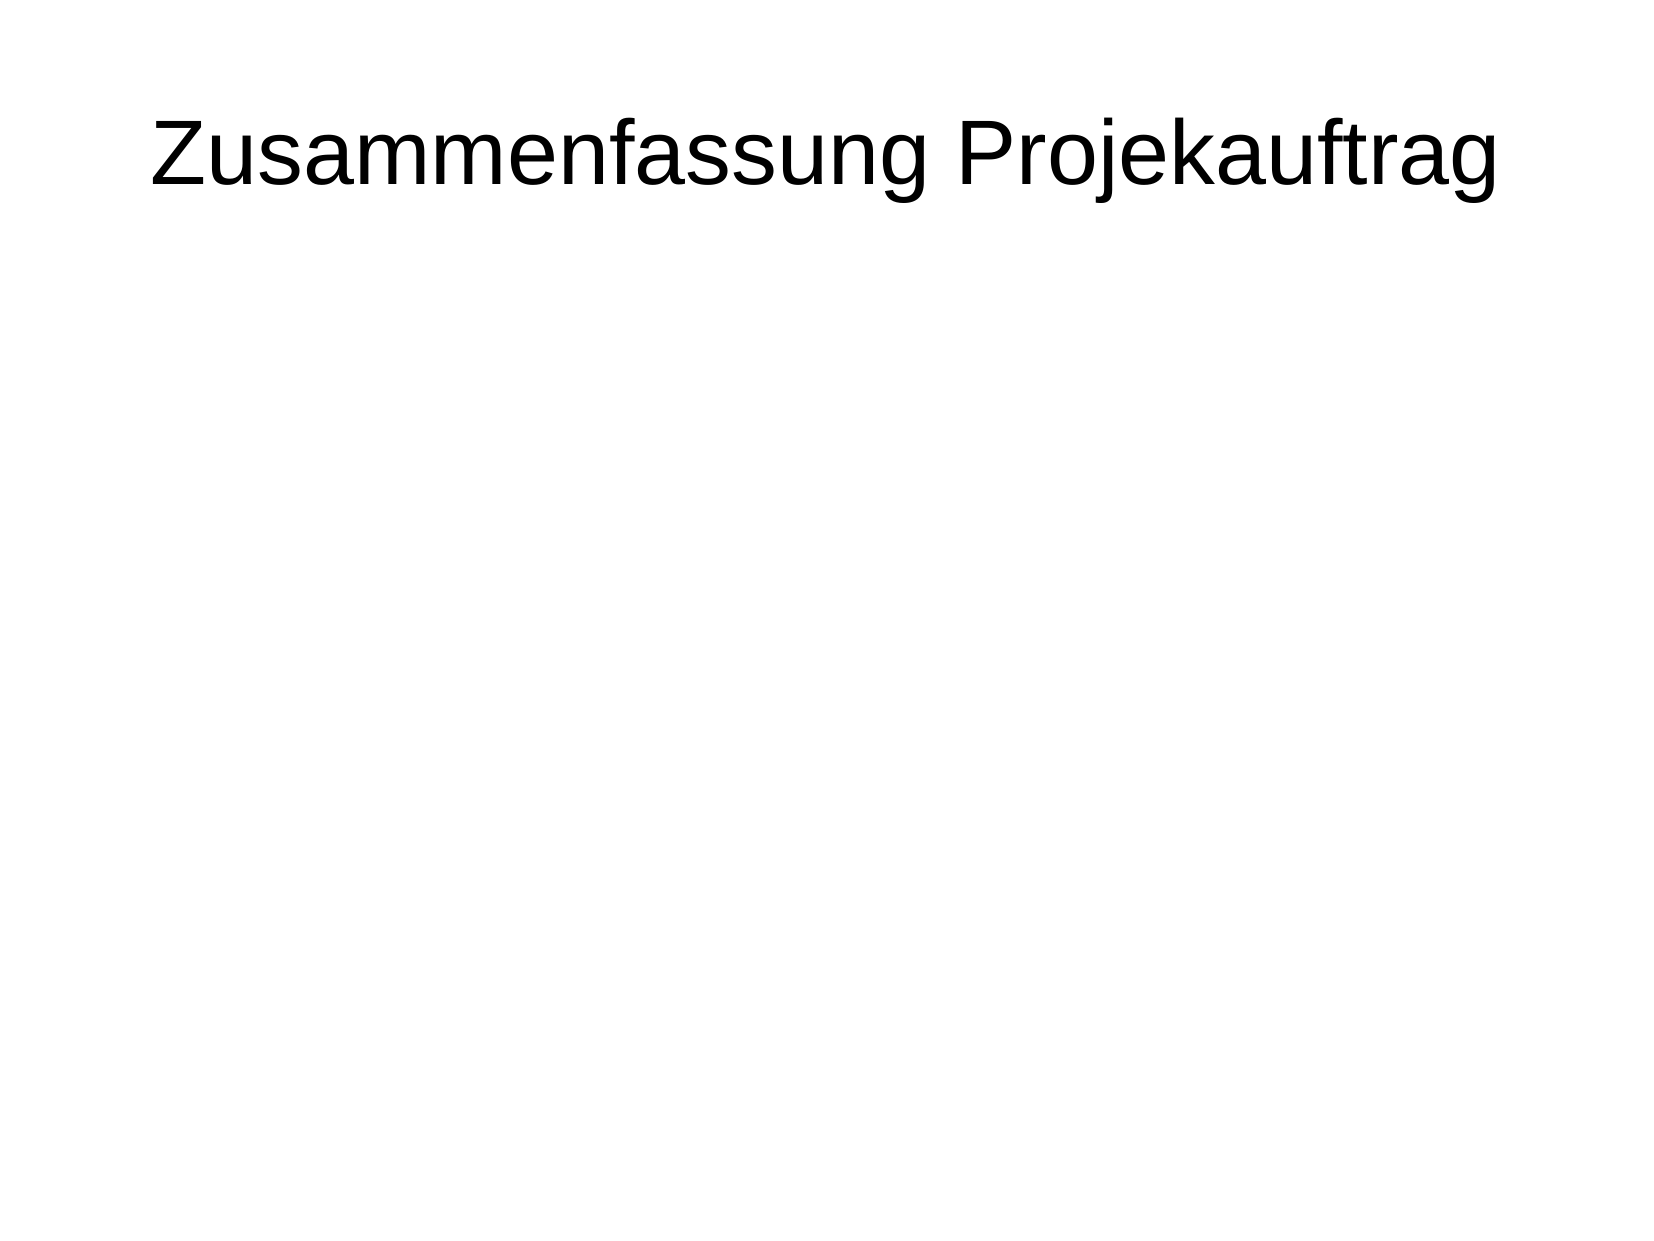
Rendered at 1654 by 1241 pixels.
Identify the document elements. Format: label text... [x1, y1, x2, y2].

title Zusammenfassung Projekauftrag [82, 49, 1571, 257]
